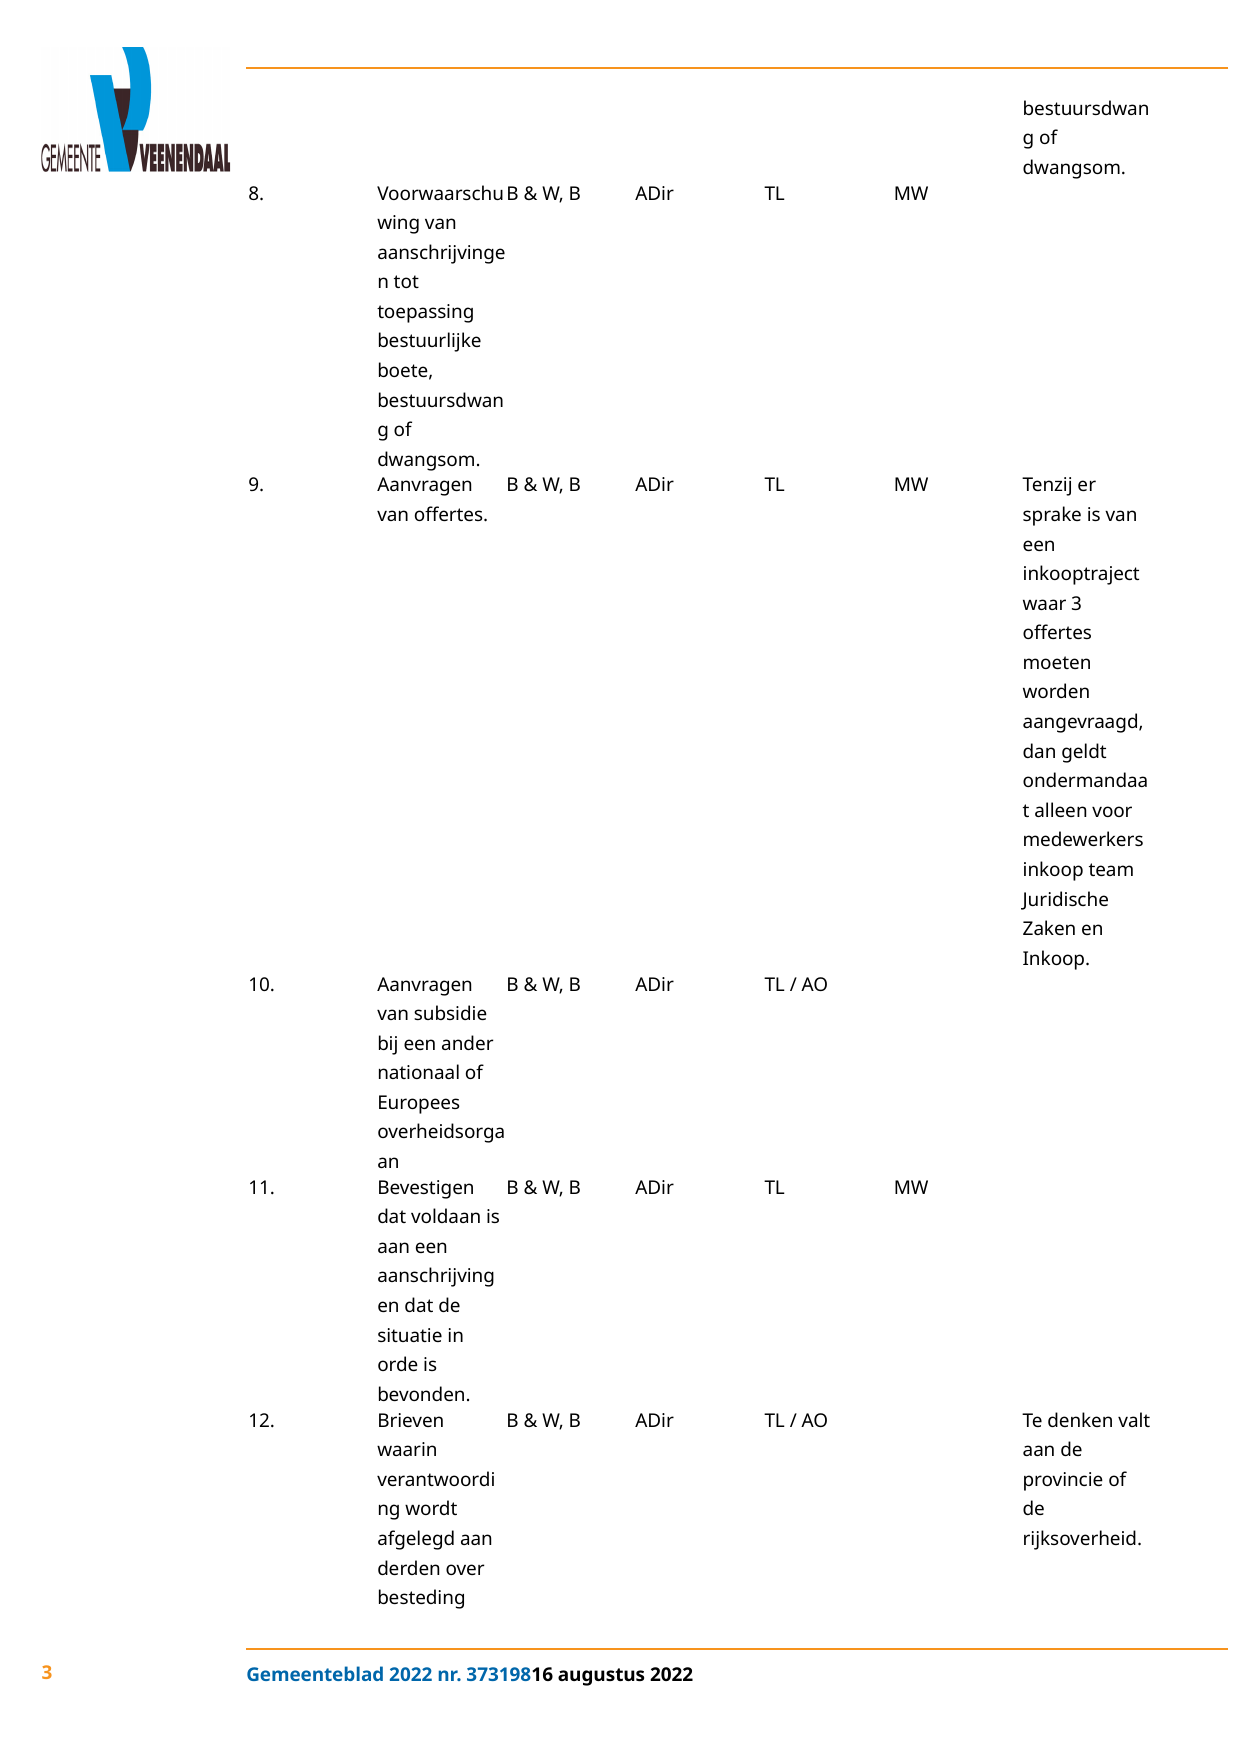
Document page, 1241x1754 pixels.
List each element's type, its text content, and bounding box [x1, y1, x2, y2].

table_cell MW [894, 472, 1022, 971]
table_cell ADir [635, 1407, 764, 1610]
table_cell [377, 95, 506, 180]
table_cell ADir [635, 472, 764, 971]
table_cell MW [894, 1174, 1022, 1407]
table_cell [1023, 1174, 1152, 1407]
table_cell [1023, 180, 1152, 472]
table_cell TL / AO [764, 1407, 893, 1610]
table_cell TL / AO [764, 971, 893, 1174]
table_cell ADir [635, 971, 764, 1174]
table_cell Brieven waarin verantwoording wordt afgelegd aan derden over besteding [377, 1407, 506, 1610]
table_cell [764, 95, 893, 180]
table_cell TL [764, 472, 893, 971]
table_cell [1023, 971, 1152, 1174]
table_cell [248, 95, 377, 180]
table_cell Te denken valt aan de provincie of de rijksoverheid. [1023, 1407, 1152, 1610]
table_cell [894, 1407, 1022, 1610]
table_cell B & W, B [506, 971, 635, 1174]
table_cell [635, 95, 764, 180]
table_cell [248, 1407, 377, 1610]
table_cell TL [764, 180, 893, 472]
table_cell ADir [635, 180, 764, 472]
picture [41, 47, 130, 172]
table_cell ADir [635, 1174, 764, 1407]
table_cell [248, 1174, 377, 1407]
table_cell B & W, B [506, 1174, 635, 1407]
table_cell Bevestigen dat voldaan is aan een aanschrijving en dat de situatie in orde is bevonden. [377, 1174, 506, 1407]
table_cell [894, 971, 1022, 1174]
table_cell Voorwaarschuwing van aanschrijvingen tot toepassing bestuurlijke boete, bestuursdwang of dwangsom. [377, 180, 506, 472]
table_cell [248, 180, 377, 472]
table_cell Aanvragen van offertes. [377, 472, 506, 971]
table_cell [248, 971, 377, 1174]
table_cell B & W, B [506, 1407, 635, 1610]
table_cell [894, 95, 1022, 180]
table_cell Tenzij er sprake is van een inkooptraject waar 3 offertes moeten worden aangevraagd, dan geldt ondermandaat alleen voor medewerkers inkoop team Juridische Zaken en Inkoop. [1023, 472, 1152, 971]
table_cell B & W, B [506, 472, 635, 971]
table_cell TL [764, 1174, 893, 1407]
table_cell Aanvragen van subsidie bij een ander nationaal of Europees overheidsorgaan [377, 971, 506, 1174]
table_cell bestuursdwang of dwangsom. [1023, 95, 1152, 180]
table_cell [506, 95, 635, 180]
table_cell [248, 472, 377, 971]
table_cell MW [894, 180, 1022, 472]
table_cell B & W, B [506, 180, 635, 472]
picture [123, 47, 231, 172]
